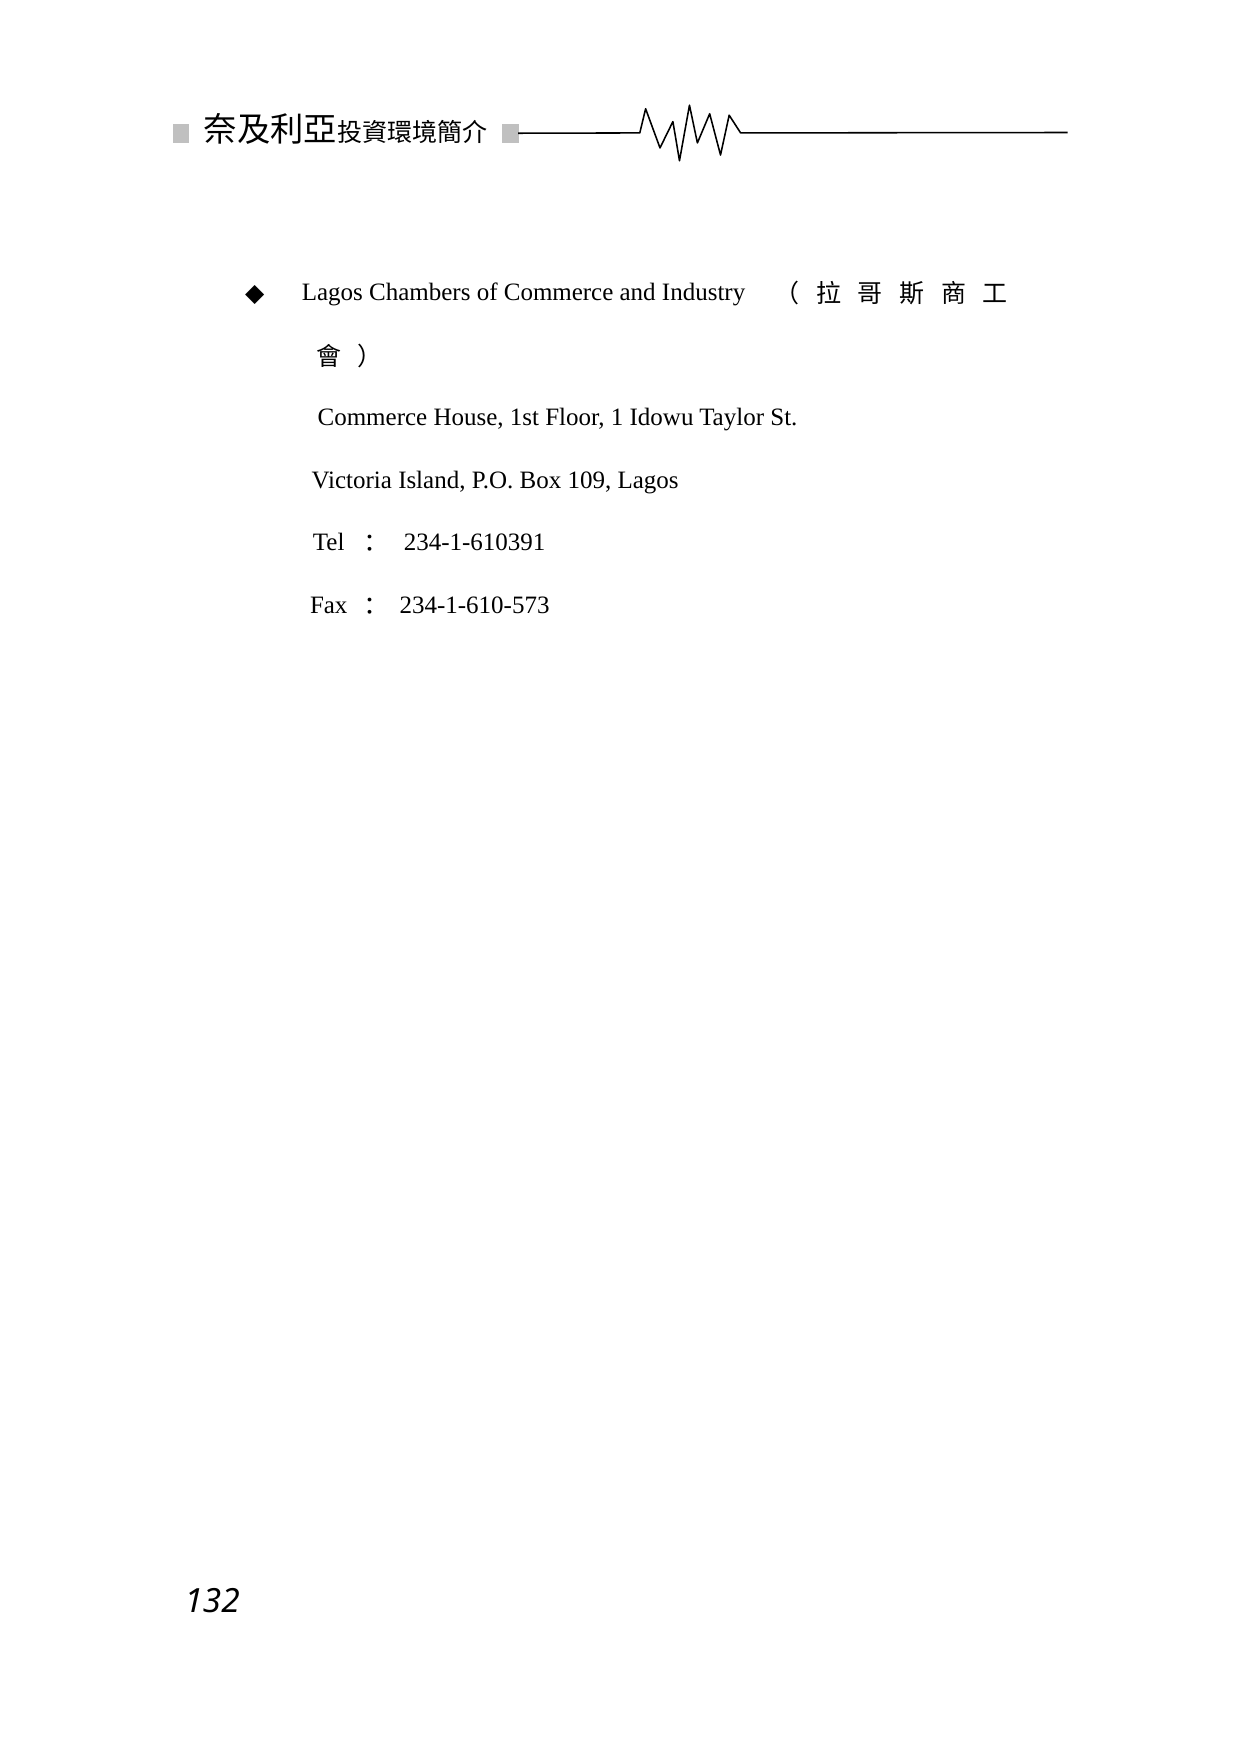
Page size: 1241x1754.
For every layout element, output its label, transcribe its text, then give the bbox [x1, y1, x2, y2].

text Commerce House, 1st Floor, 1 Idowu Taylor St. [281, 375, 1058, 438]
text Fax：234-1-610-573 [281, 563, 1058, 625]
text Tel：234-1-610391 [281, 500, 1058, 563]
text Victoria Island, P.O. Box 109, Lagos [281, 438, 1058, 500]
text ◆ Lagos Chambers of Commerce and Industry（拉哥斯商工會） [207, 250, 1058, 375]
